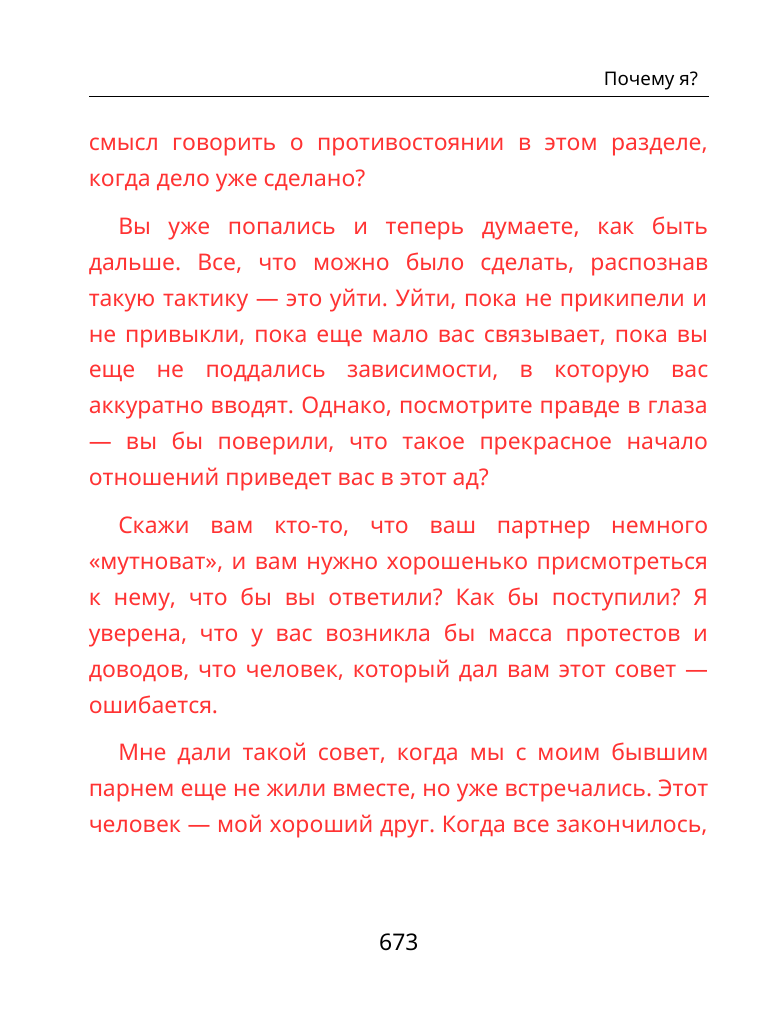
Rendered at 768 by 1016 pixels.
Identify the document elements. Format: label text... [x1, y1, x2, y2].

text Скажи вам кто-то, что ваш партнер немного «мутноват», и вам нужно хорошенько присмотреться к нему, что бы вы ответили? Как бы поступили? Я уверена, что у вас возникла бы масса протестов и доводов, что человек, который дал вам этот совет — ошибается. [88, 509, 709, 720]
text смысл говорить о противостоянии в этом разделе, когда дело уже сделано? [88, 126, 709, 193]
text Мне дали такой совет, когда мы с моим бывшим парнем еще не жили вместе, но уже встречались. Этот человек — мой хороший друг. Когда все закончилось, [88, 736, 709, 839]
text Вы уже попались и теперь думаете, как быть дальше. Все, что можно было сделать, распознав такую тактику — это уйти. Уйти, пока не прикипели и не привыкли, пока еще мало вас связывает, пока вы еще не поддались зависимости, в которую вас аккуратно вводят. Однако, посмотрите правде в глаза — вы бы поверили, что такое прекрасное начало отношений приведет вас в этот ад? [88, 210, 709, 492]
